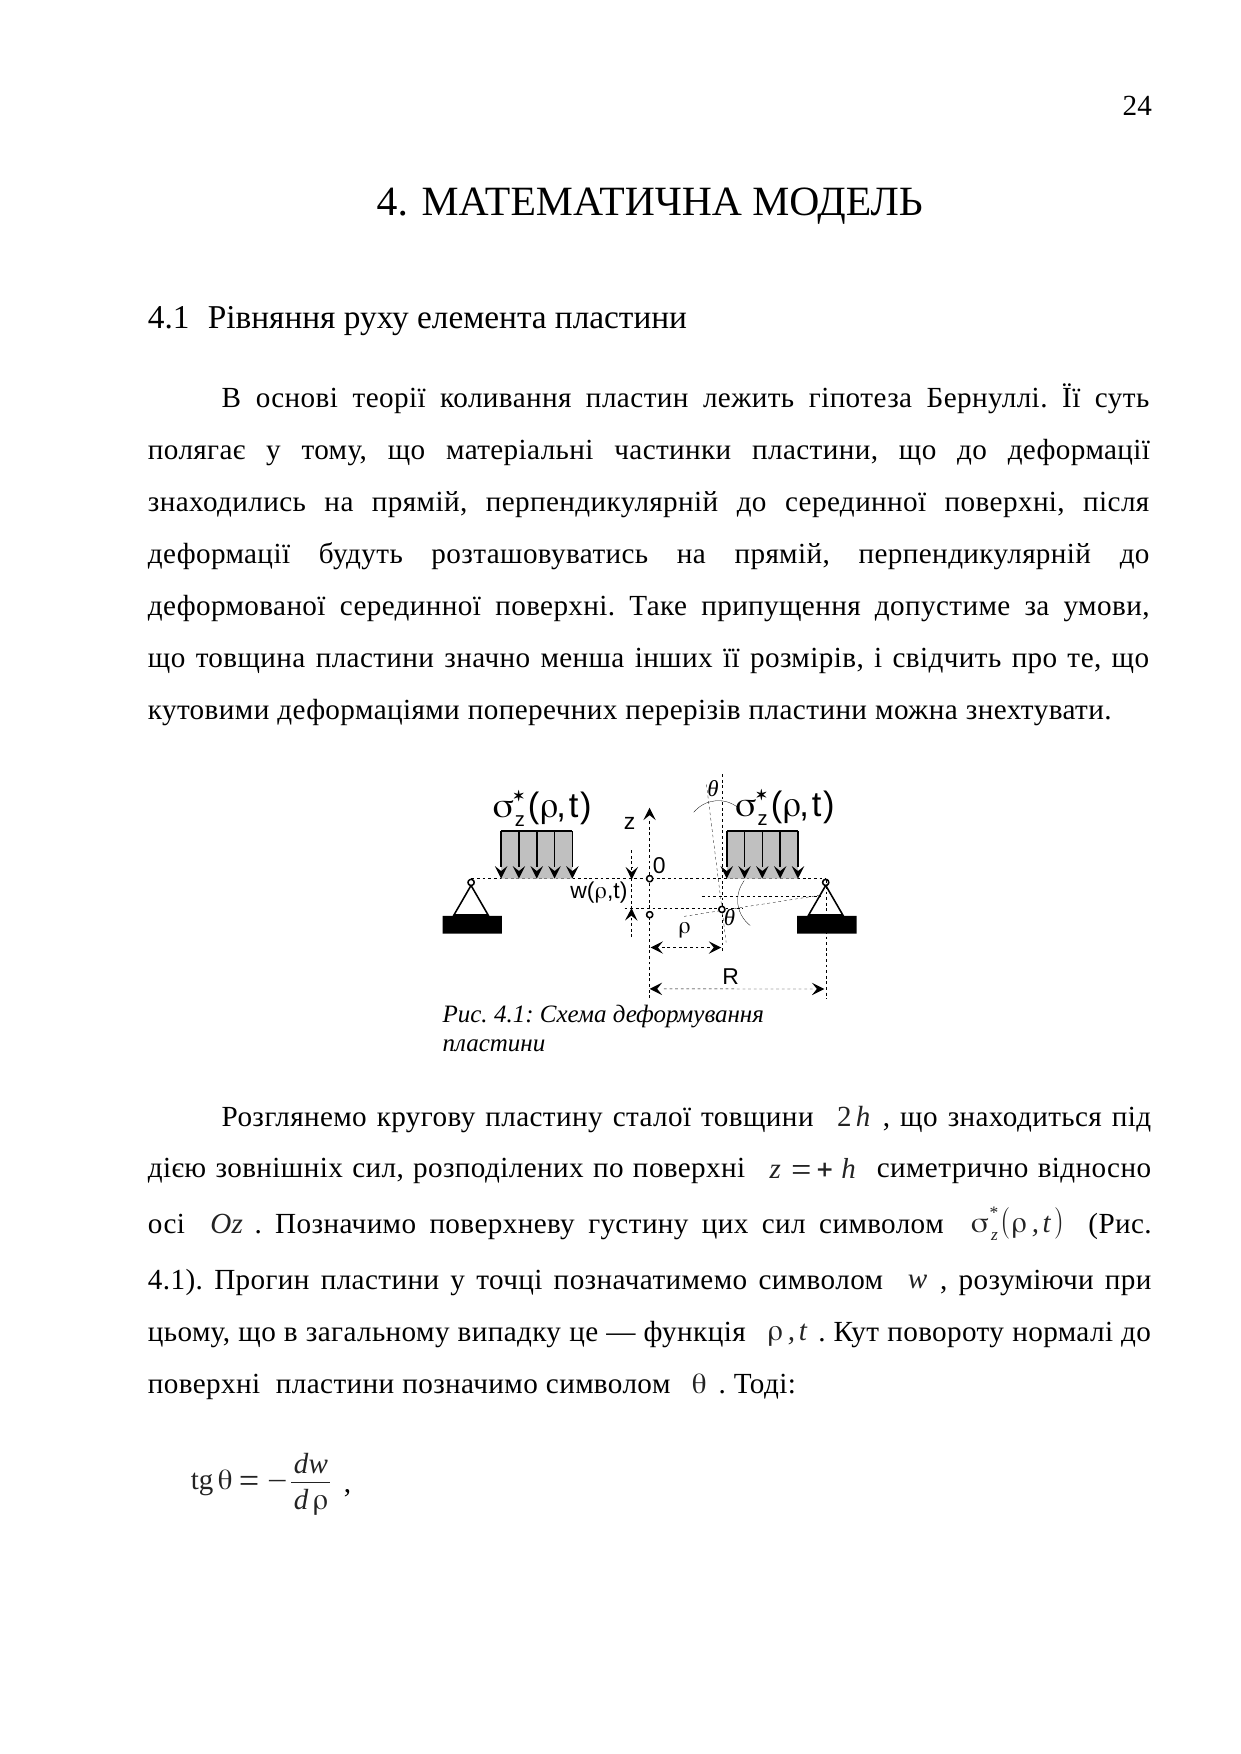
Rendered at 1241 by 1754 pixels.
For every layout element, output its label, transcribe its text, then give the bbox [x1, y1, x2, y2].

text , [148, 1419, 1152, 1580]
subtitle Рівняння руху елемента пластини [148, 298, 1152, 336]
text Розглянемо кругову пластину сталої товщини , що знаходиться під дією зовнішніх сил, розподілених по поверхні симетрично відносно осі . Позначимо поверхневу густину цих сил символом (Рис. 4.1). Прогин пластини у точці позначатимемо символом , розуміючи при цьому, що в загальному випадку це — функція . Кут повороту нормалі до поверхні пластини позначимо символом . Тоді: [148, 744, 1152, 1399]
text В основі теорії коливання пластин лежить гіпотеза Бернуллі. Її суть полягає у тому, що матеріальні частинки пластини, що до деформації знаходились на прямій, перпендикулярній до серединної поверхні, після деформації будуть розташовуватись на прямій, перпендикулярній до деформованої серединної поверхні. Таке припущення допустиме за умови, що товщина пластини значно менша інших її розмірів, і свідчить про те, що кутовими деформаціями поперечних перерізів пластини можна знехтувати. [148, 380, 1152, 726]
text Рис. 4.1: Схема деформування пластини [442, 780, 857, 1057]
subtitle Математична модель [148, 176, 1152, 224]
